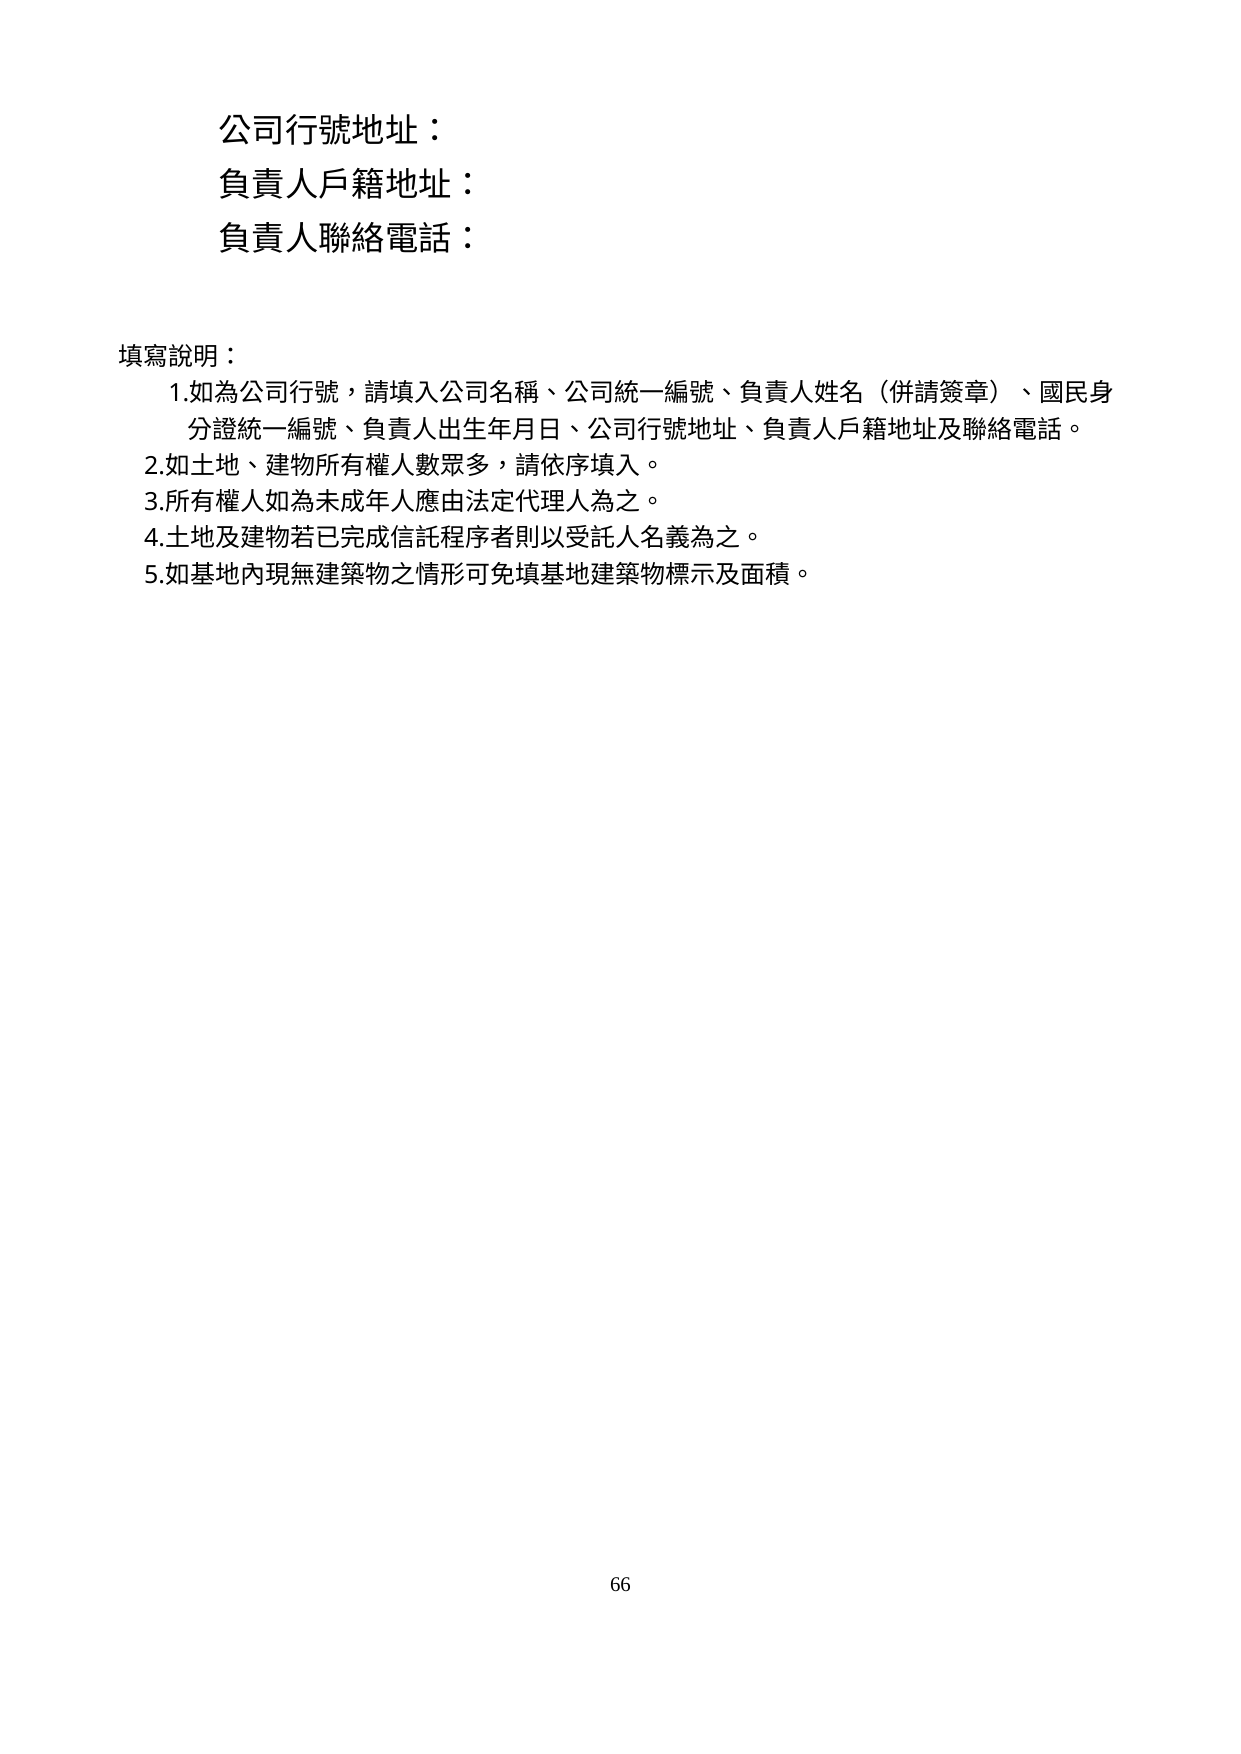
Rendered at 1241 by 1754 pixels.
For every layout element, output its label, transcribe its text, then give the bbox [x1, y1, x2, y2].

text 4.土地及建物若已完成信託程序者則以受託人名義為之。 [118, 518, 1122, 554]
text 1.如為公司行號，請填入公司名稱、公司統一編號、負責人姓名（併請簽章）、國民身分證統一編號、負責人出生年月日、公司行號地址、負責人戶籍地址及聯絡電話。 [118, 373, 1122, 445]
text 填寫說明： [118, 337, 1122, 373]
text 負責人戶籍地址： [218, 153, 1122, 207]
text 5.如基地內現無建築物之情形可免填基地建築物標示及面積。 [118, 554, 1122, 590]
text 2.如土地、建物所有權人數眾多，請依序填入。 [118, 445, 1122, 482]
text 負責人聯絡電話： [218, 207, 1122, 262]
text 3.所有權人如為未成年人應由法定代理人為之。 [118, 482, 1122, 518]
text 公司行號地址： [218, 99, 1122, 153]
